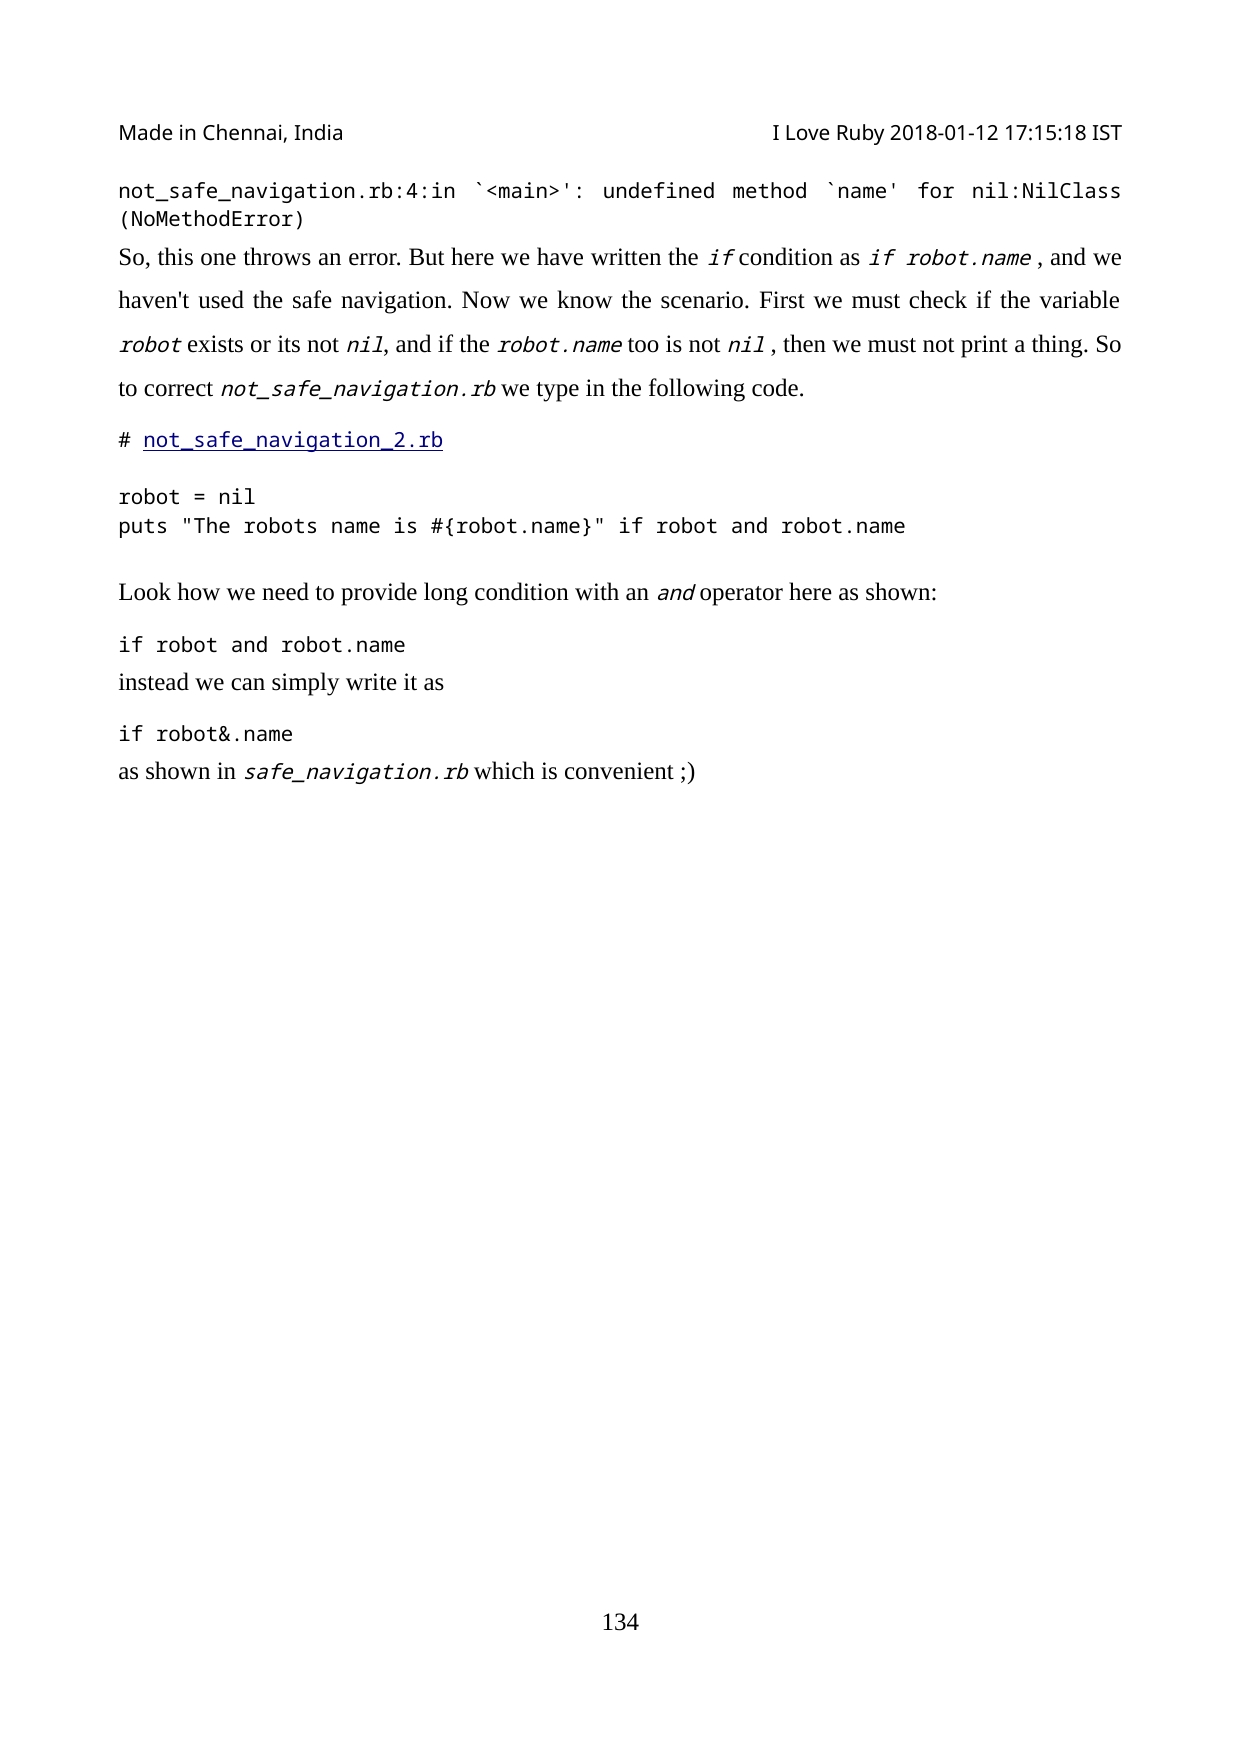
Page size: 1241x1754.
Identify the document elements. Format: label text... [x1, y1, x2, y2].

text not_safe_navigation.rb:4:in `<main>': undefined method `name' for nil:NilClass (NoMethodError) [118, 176, 1122, 233]
text puts "The robots name is #{robot.name}" if robot and robot.name [118, 511, 1122, 539]
text if robot&.name [118, 719, 1122, 747]
text if robot and robot.name [118, 630, 1122, 658]
text robot = nil [118, 482, 1122, 511]
text So, this one throws an error. But here we have written the if condition as if robot.name , and we haven't used the safe navigation. Now we know the scenario. First we must check if the variable robot exists or its not nil, and if the robot.name too is not nil , then we must not print a thing. So to correct not_safe_navigation.rb we type in the following code. [118, 242, 1122, 402]
text # not_safe_navigation_2.rb [118, 426, 1122, 454]
text instead we can simply write it as [118, 667, 1122, 696]
text as shown in safe_navigation.rb which is convenient ;) [118, 756, 1122, 786]
text Look how we need to provide long condition with an and operator here as shown: [118, 577, 1122, 606]
